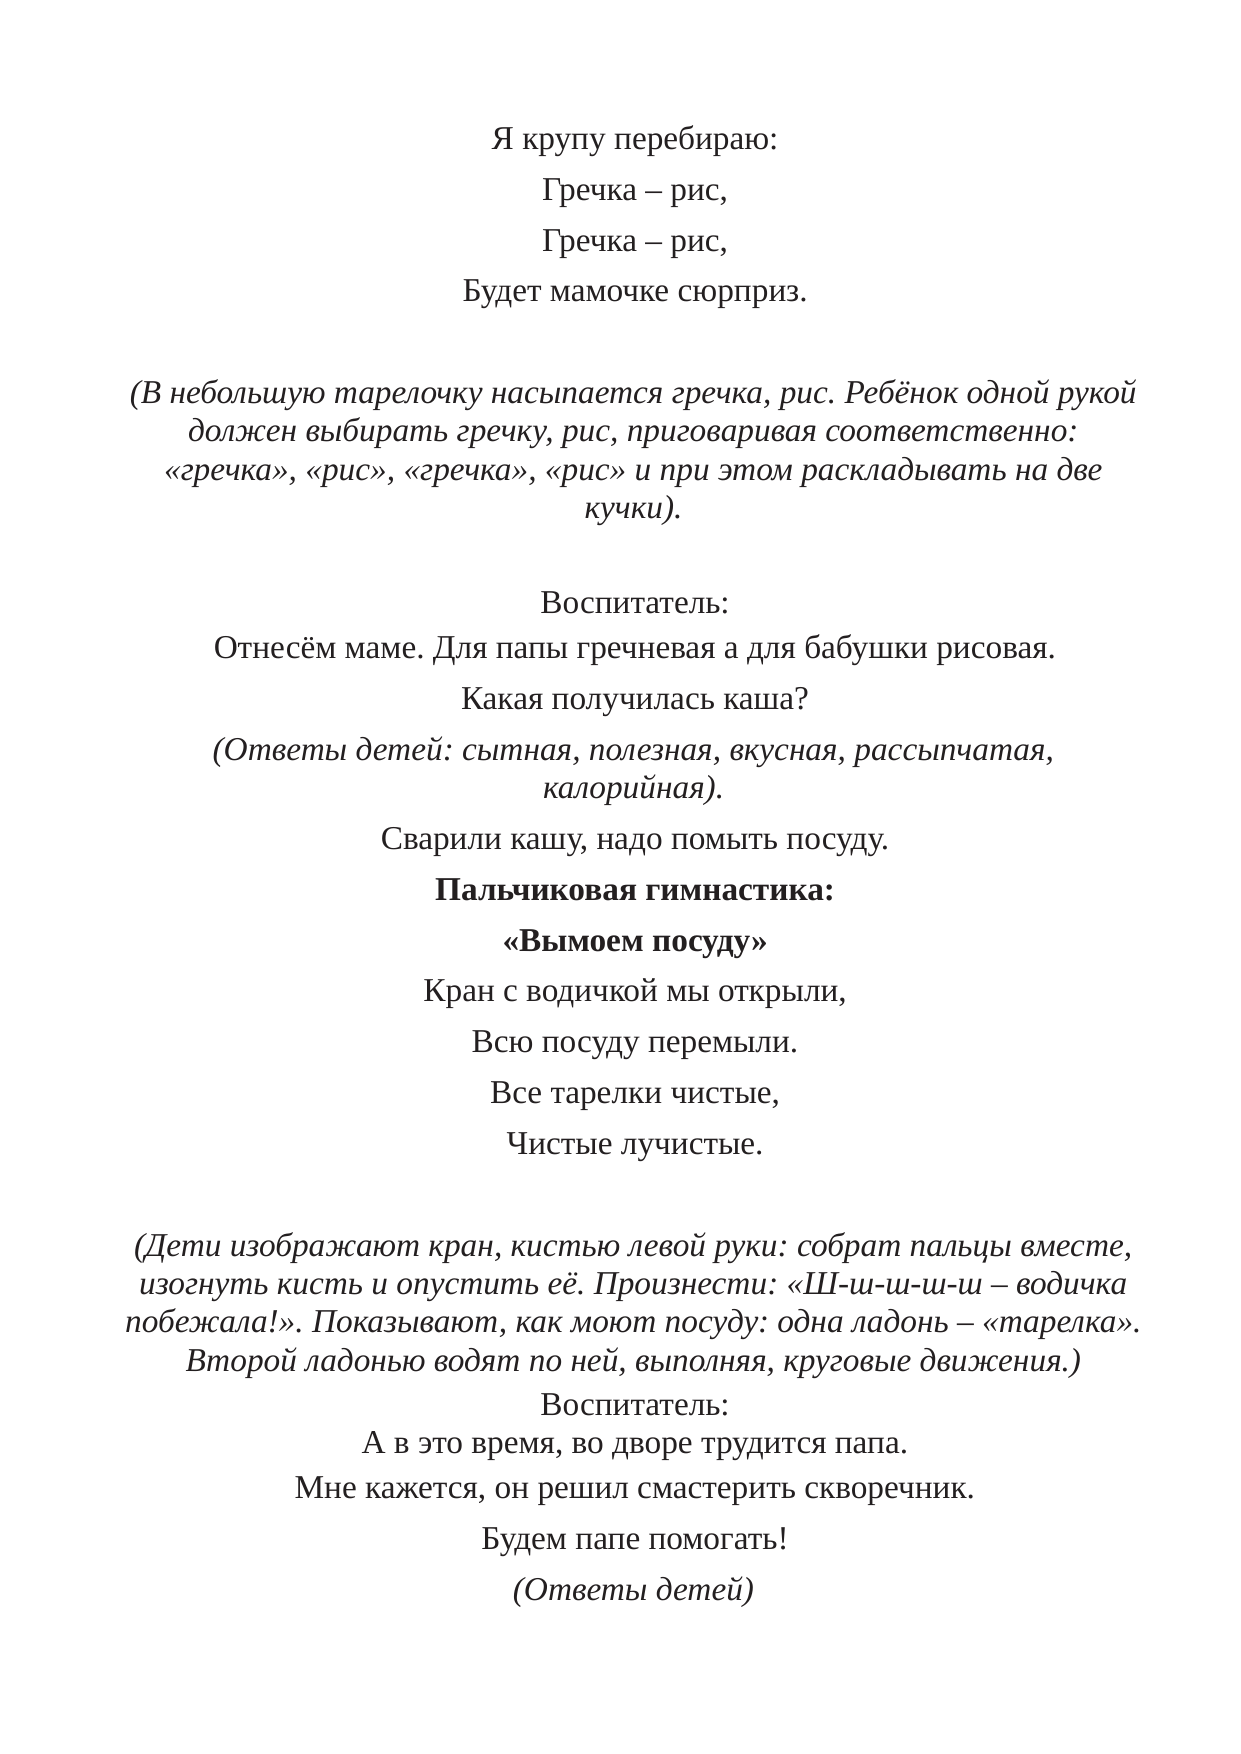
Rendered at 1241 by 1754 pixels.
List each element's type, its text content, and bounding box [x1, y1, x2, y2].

text Всю посуду перемыли. [118, 1021, 1152, 1060]
text Сварили кашу, надо помыть посуду. [118, 818, 1152, 856]
text Гречка – рис, [118, 220, 1152, 258]
text Какая получилась каша? [118, 678, 1152, 716]
text Все тарелки чистые, [118, 1072, 1152, 1111]
text (Ответы детей: сытная, полезная, вкусная, рассыпчатая, калорийная). [118, 729, 1152, 806]
text Гречка – рис, [118, 169, 1152, 207]
text Будем папе помогать! [118, 1518, 1152, 1556]
text «Вымоем посуду» [118, 920, 1152, 958]
text (В небольшую тарелочку насыпается гречка, рис. Ребёнок одной рукой должен выбирать гречку, рис, приговаривая соответственно: «гречка», «рис», «гречка», «рис» и при этом раскладывать на две кучки). [118, 372, 1152, 526]
text (Дети изображают кран, кистью левой руки: собрат пальцы вместе, изогнуть кисть и опустить её. Произнести: «Ш-ш-ш-ш-ш – водичка побежала!». Показывают, как моют посуду: одна ладонь – «тарелка». Второй ладонью водят по ней, выполняя, круговые движения.) [118, 1225, 1152, 1378]
text А в это время, во дворе трудится папа. [118, 1423, 1152, 1461]
text Отнесём маме. Для папы гречневая а для бабушки рисовая. [118, 627, 1152, 666]
text Будет мамочке сюрприз. [118, 271, 1152, 309]
text Я крупу перебираю: [118, 118, 1152, 156]
text Мне кажется, он решил смастерить скворечник. [118, 1467, 1152, 1506]
text Пальчиковая гимнастика: [118, 869, 1152, 907]
text Чистые лучистые. [118, 1123, 1152, 1161]
text Кран с водичкой мы открыли, [118, 971, 1152, 1009]
text (Ответы детей) [118, 1569, 1152, 1607]
text Воспитатель: [118, 1384, 1152, 1423]
text Воспитатель: [118, 583, 1152, 621]
